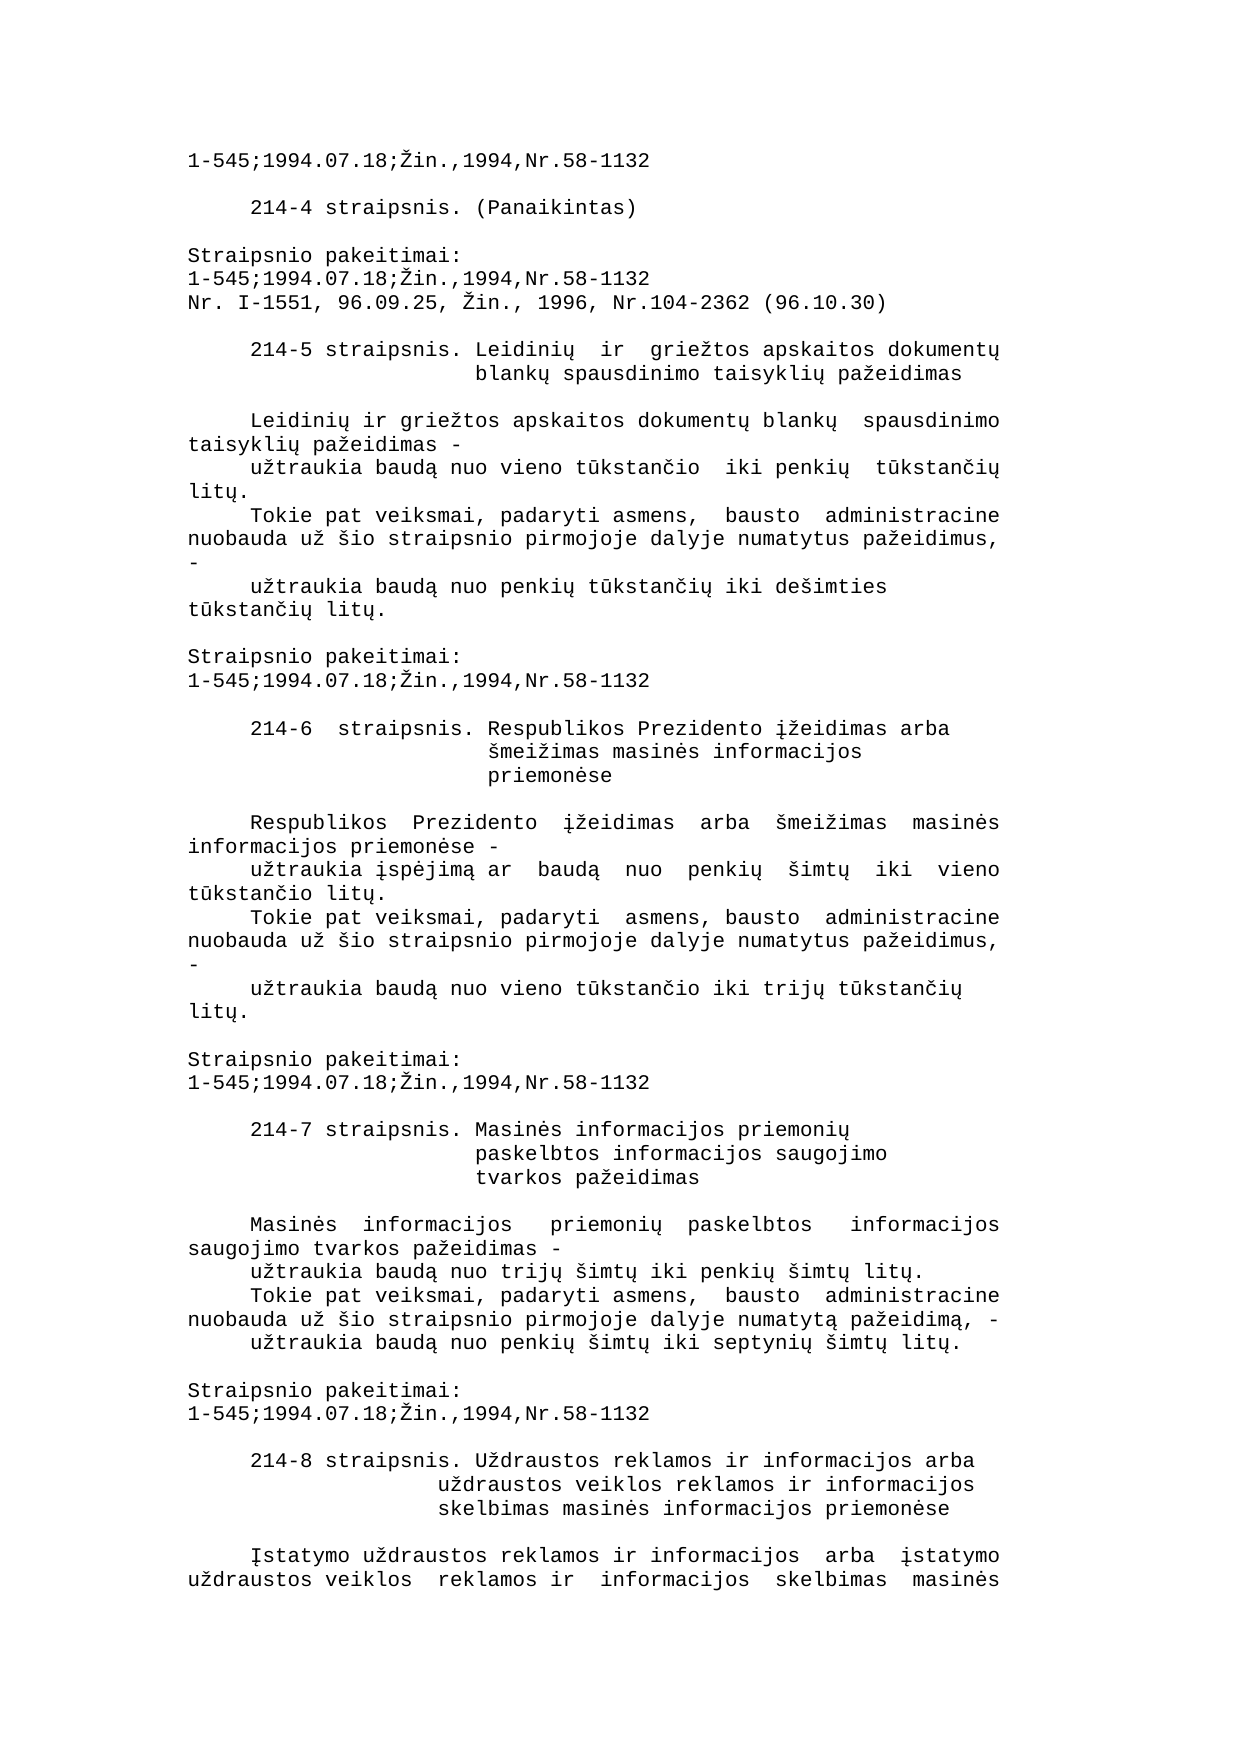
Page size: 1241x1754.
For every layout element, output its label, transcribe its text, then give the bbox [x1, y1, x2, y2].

text tūkstančių litų. [187, 599, 1053, 623]
text informacijos priemonėse - [187, 836, 1053, 859]
text paskelbtos informacijos saugojimo [187, 1143, 1053, 1167]
text 214-5 straipsnis. Leidinių ir griežtos apskaitos dokumentų [187, 339, 1053, 363]
text Įstatymo uždraustos reklamos ir informacijos arba įstatymo [187, 1545, 1053, 1569]
text blankų spausdinimo taisyklių pažeidimas [187, 363, 1053, 386]
text uždraustos veiklos reklamos ir informacijos [187, 1474, 1053, 1498]
text Tokie pat veiksmai, padaryti asmens, bausto administracine [187, 505, 1053, 528]
text 214-7 straipsnis. Masinės informacijos priemonių [187, 1119, 1053, 1143]
text 1-545;1994.07.18;Žin.,1994,Nr.58-1132 [187, 670, 1053, 694]
text užtraukia įspėjimą ar baudą nuo penkių šimtų iki vieno [187, 859, 1053, 883]
text užtraukia baudą nuo vieno tūkstančio iki penkių tūkstančių [187, 457, 1053, 481]
text nuobauda už šio straipsnio pirmojoje dalyje numatytus pažeidimus, [187, 528, 1053, 552]
text saugojimo tvarkos pažeidimas - [187, 1238, 1053, 1261]
text užtraukia baudą nuo penkių tūkstančių iki dešimties [187, 576, 1053, 599]
text užtraukia baudą nuo vieno tūkstančio iki trijų tūkstančių [187, 978, 1053, 1001]
text 214-8 straipsnis. Uždraustos reklamos ir informacijos arba [187, 1451, 1053, 1474]
text - [187, 552, 1053, 576]
text priemonėse [187, 765, 1053, 788]
text uždraustos veiklos reklamos ir informacijos skelbimas masinės [187, 1569, 1053, 1592]
text 1-545;1994.07.18;Žin.,1994,Nr.58-1132 [187, 150, 1053, 174]
text litų. [187, 481, 1053, 505]
text tvarkos pažeidimas [187, 1167, 1053, 1190]
text tūkstančio litų. [187, 883, 1053, 907]
text litų. [187, 1001, 1053, 1025]
text 214-4 straipsnis. (Panaikintas) [187, 197, 1053, 221]
text Nr. I-1551, 96.09.25, Žin., 1996, Nr.104-2362 (96.10.30) [187, 292, 1053, 316]
text nuobauda už šio straipsnio pirmojoje dalyje numatytą pažeidimą, - [187, 1309, 1053, 1332]
text Straipsnio pakeitimai: [187, 647, 1053, 670]
text nuobauda už šio straipsnio pirmojoje dalyje numatytus pažeidimus, [187, 930, 1053, 954]
text Leidinių ir griežtos apskaitos dokumentų blankų spausdinimo [187, 410, 1053, 434]
text - [187, 954, 1053, 978]
text 1-545;1994.07.18;Žin.,1994,Nr.58-1132 [187, 268, 1053, 292]
text Straipsnio pakeitimai: [187, 1048, 1053, 1072]
text 214-6 straipsnis. Respublikos Prezidento įžeidimas arba [187, 717, 1053, 741]
text Masinės informacijos priemonių paskelbtos informacijos [187, 1214, 1053, 1238]
text taisyklių pažeidimas - [187, 434, 1053, 457]
text Straipsnio pakeitimai: [187, 244, 1053, 268]
text užtraukia baudą nuo trijų šimtų iki penkių šimtų litų. [187, 1261, 1053, 1285]
text Straipsnio pakeitimai: [187, 1379, 1053, 1403]
text 1-545;1994.07.18;Žin.,1994,Nr.58-1132 [187, 1072, 1053, 1096]
text Tokie pat veiksmai, padaryti asmens, bausto administracine [187, 1285, 1053, 1309]
text šmeižimas masinės informacijos [187, 741, 1053, 765]
text skelbimas masinės informacijos priemonėse [187, 1498, 1053, 1521]
text Respublikos Prezidento įžeidimas arba šmeižimas masinės [187, 812, 1053, 836]
text Tokie pat veiksmai, padaryti asmens, bausto administracine [187, 907, 1053, 930]
text 1-545;1994.07.18;Žin.,1994,Nr.58-1132 [187, 1403, 1053, 1427]
text užtraukia baudą nuo penkių šimtų iki septynių šimtų litų. [187, 1332, 1053, 1356]
